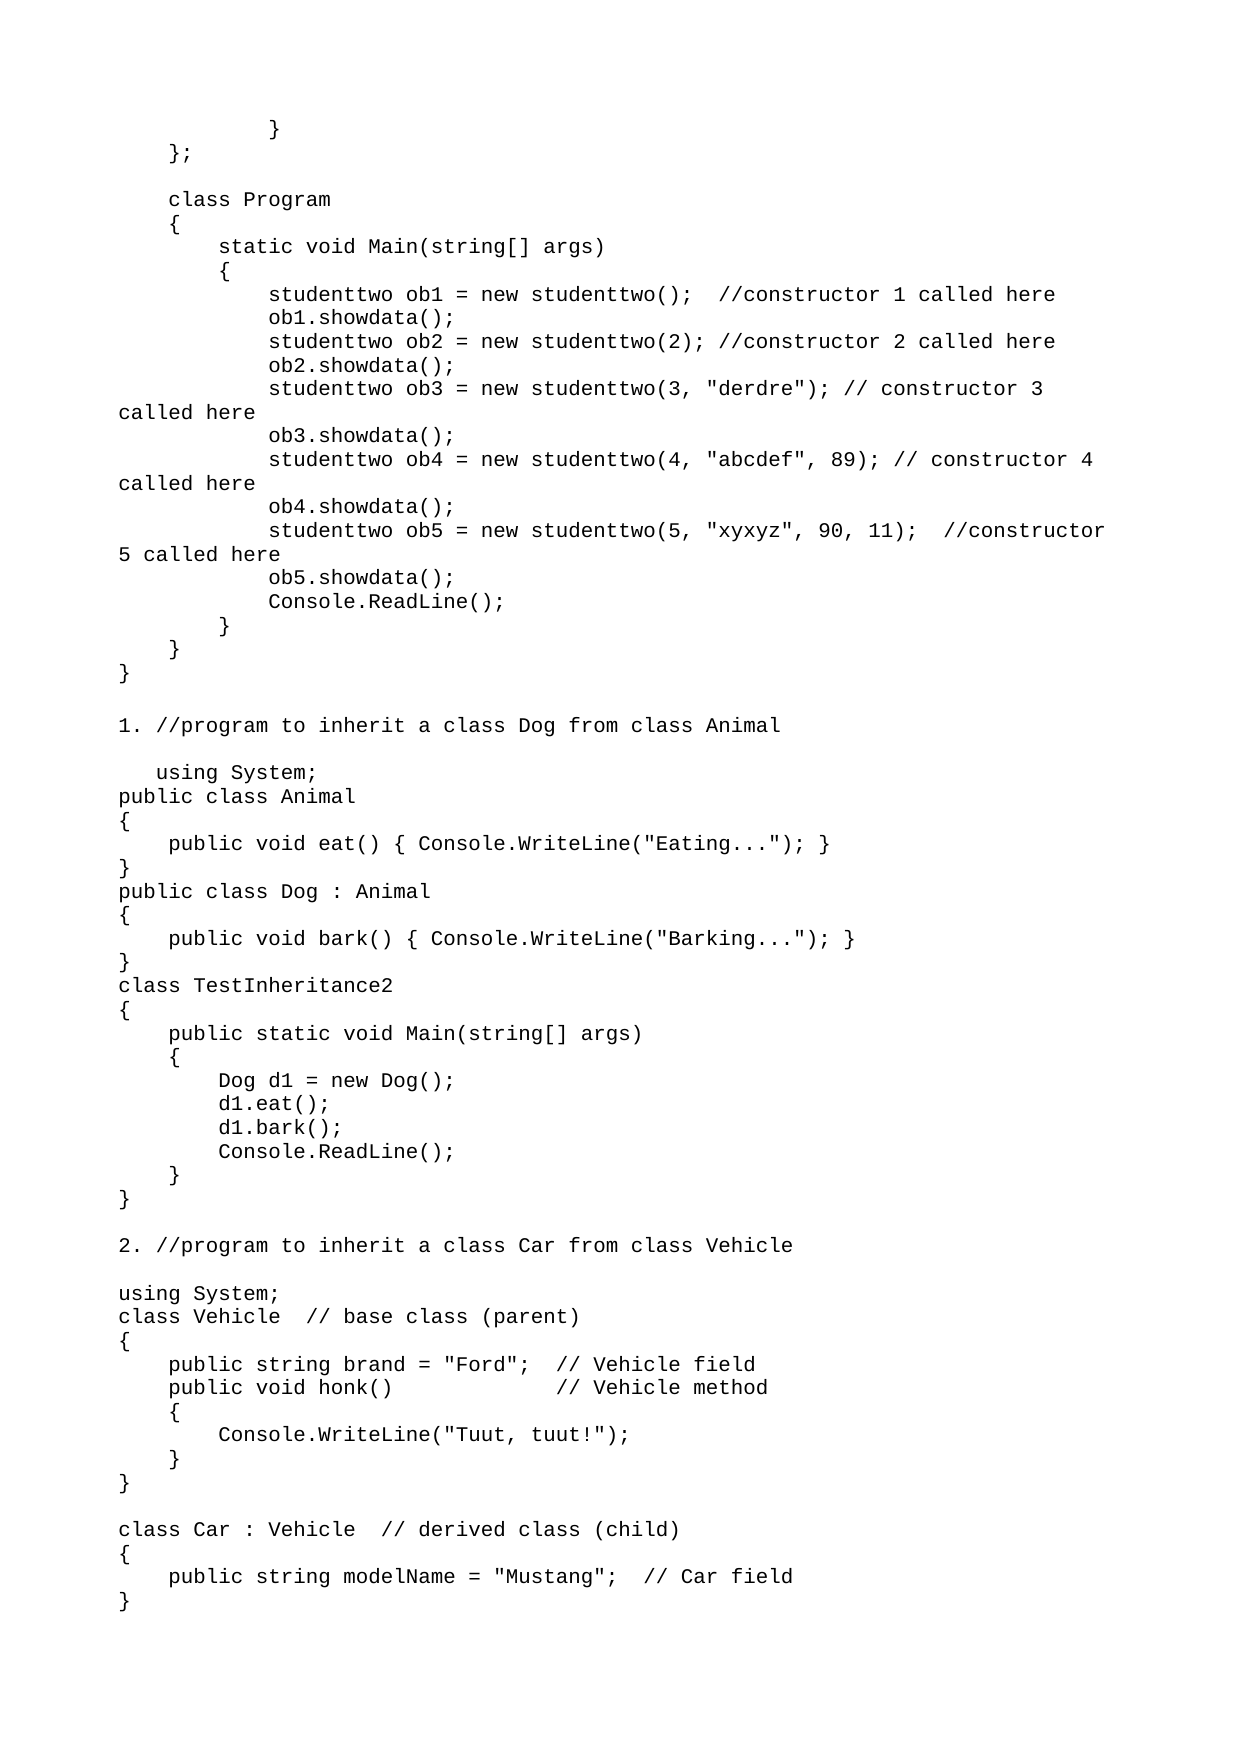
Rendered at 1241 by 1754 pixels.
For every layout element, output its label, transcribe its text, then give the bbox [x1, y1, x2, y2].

text { [118, 1543, 1122, 1566]
text { [118, 1046, 1122, 1070]
text class TestInheritance2 [118, 975, 1122, 999]
text { [118, 213, 1122, 236]
text d1.bark(); [118, 1117, 1122, 1141]
text ob4.showdata(); [118, 496, 1122, 520]
text ob3.showdata(); [118, 426, 1122, 449]
text { [118, 260, 1122, 284]
text class Vehicle // base class (parent) [118, 1306, 1122, 1330]
text { [118, 904, 1122, 928]
text public static void Main(string[] args) [118, 1022, 1122, 1046]
text } [118, 952, 1122, 975]
text public string modelName = "Mustang"; // Car field [118, 1566, 1122, 1590]
text public void honk() // Vehicle method [118, 1377, 1122, 1401]
text ob5.showdata(); [118, 567, 1122, 591]
text 1. //program to inherit a class Dog from class Animal [118, 715, 1122, 739]
text }; [118, 142, 1122, 165]
text class Car : Vehicle // derived class (child) [118, 1519, 1122, 1543]
text using System; [118, 762, 1122, 786]
text class Program [118, 189, 1122, 213]
text } [118, 638, 1122, 662]
text { [118, 1401, 1122, 1424]
text } [118, 1188, 1122, 1212]
text ob2.showdata(); [118, 354, 1122, 378]
text } [118, 615, 1122, 638]
text } [118, 1590, 1122, 1614]
text public class Animal [118, 786, 1122, 810]
text } [118, 857, 1122, 881]
text studenttwo ob5 = new studenttwo(5, "xyxyz", 90, 11); //constructor 5 called here [118, 520, 1122, 567]
text public class Dog : Animal [118, 881, 1122, 904]
text { [118, 999, 1122, 1022]
text 2. //program to inherit a class Car from class Vehicle [118, 1235, 1122, 1259]
text } [118, 1164, 1122, 1188]
text Console.WriteLine("Tuut, tuut!"); [118, 1424, 1122, 1448]
text d1.eat(); [118, 1093, 1122, 1117]
text { [118, 810, 1122, 833]
text public void bark() { Console.WriteLine("Barking..."); } [118, 928, 1122, 952]
text { [118, 1330, 1122, 1353]
text studenttwo ob3 = new studenttwo(3, "derdre"); // constructor 3 called here [118, 378, 1122, 426]
text studenttwo ob1 = new studenttwo(); //constructor 1 called here [118, 284, 1122, 307]
text public string brand = "Ford"; // Vehicle field [118, 1353, 1122, 1377]
text } [118, 1472, 1122, 1495]
text Console.ReadLine(); [118, 1141, 1122, 1164]
text ob1.showdata(); [118, 307, 1122, 331]
text public void eat() { Console.WriteLine("Eating..."); } [118, 833, 1122, 857]
text } [118, 118, 1122, 142]
text using System; [118, 1283, 1122, 1306]
text Console.ReadLine(); [118, 591, 1122, 615]
text studenttwo ob2 = new studenttwo(2); //constructor 2 called here [118, 331, 1122, 354]
text static void Main(string[] args) [118, 236, 1122, 260]
text } [118, 1448, 1122, 1472]
text studenttwo ob4 = new studenttwo(4, "abcdef", 89); // constructor 4 called here [118, 449, 1122, 496]
text Dog d1 = new Dog(); [118, 1070, 1122, 1093]
text } [118, 662, 1122, 686]
